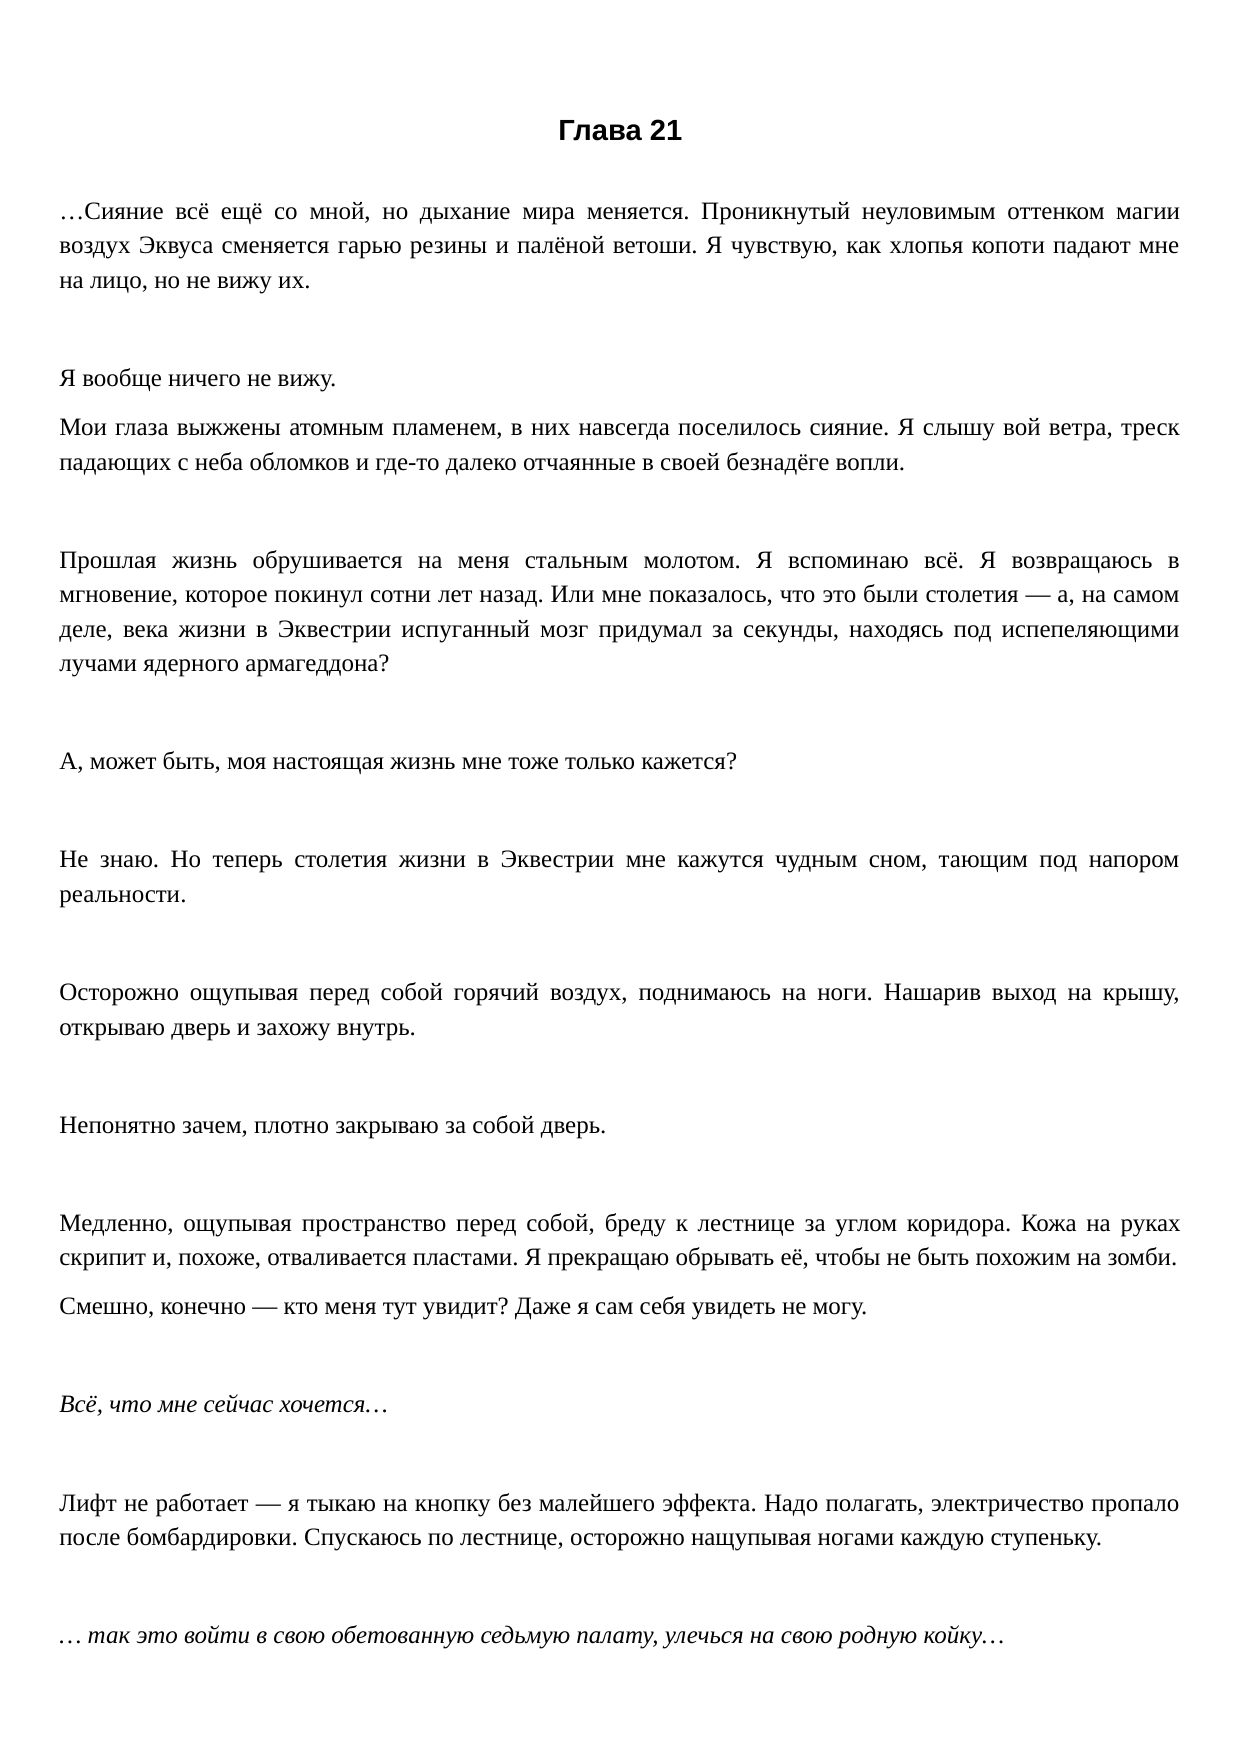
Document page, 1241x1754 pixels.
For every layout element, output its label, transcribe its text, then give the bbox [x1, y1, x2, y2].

text Смешно, конечно — кто меня тут увидит? Даже я сам себя увидеть не могу. [59, 1291, 1181, 1320]
text Непонятно зачем, плотно закрываю за собой дверь. [59, 1110, 1181, 1138]
text … так это войти в свою обетованную седьмую палату, улечься на свою родную койку… [59, 1620, 1181, 1649]
text Всё, что мне сейчас хочется… [59, 1389, 1181, 1418]
text Я вообще ничего не вижу. [59, 363, 1181, 392]
text А, может быть, моя настоящая жизнь мне тоже только кажется? [59, 746, 1181, 775]
text Мои глаза выжжены атомным пламенем, в них навсегда поселилось сияние. Я слышу вой ветра, треск падающих с неба обломков и где-то далеко отчаянные в своей безнадёге вопли. [59, 412, 1181, 475]
text Осторожно ощупывая перед собой горячий воздух, поднимаюсь на ноги. Нашарив выход на крышу, открываю дверь и захожу внутрь. [59, 977, 1181, 1040]
text Не знаю. Но теперь столетия жизни в Эквестрии мне кажутся чудным сном, тающим под напором реальности. [59, 844, 1181, 908]
text Лифт не работает — я тыкаю на кнопку без малейшего эффекта. Надо полагать, электричество пропало после бомбардировки. Спускаюсь по лестнице, осторожно нащупывая ногами каждую ступеньку. [59, 1488, 1181, 1551]
text Прошлая жизнь обрушивается на меня стальным молотом. Я вспоминаю всё. Я возвращаюсь в мгновение, которое покинул сотни лет назад. Или мне показалось, что это были столетия — а, на самом деле, века жизни в Эквестрии испуганный мозг придумал за секунды, находясь под испепеляющими лучами ядерного армагеддона? [59, 545, 1181, 677]
subtitle Глава 21 [59, 113, 1181, 147]
text Медленно, ощупывая пространство перед собой, бреду к лестнице за углом коридора. Кожа на руках скрипит и, похоже, отваливается пластами. Я прекращаю обрывать её, чтобы не быть похожим на зомби. [59, 1208, 1181, 1271]
text …Сияние всё ещё со мной, но дыхание мира меняется. Проникнутый неуловимым оттенком магии воздух Эквуса сменяется гарью резины и палёной ветоши. Я чувствую, как хлопья копоти падают мне на лицо, но не вижу их. [59, 196, 1181, 294]
